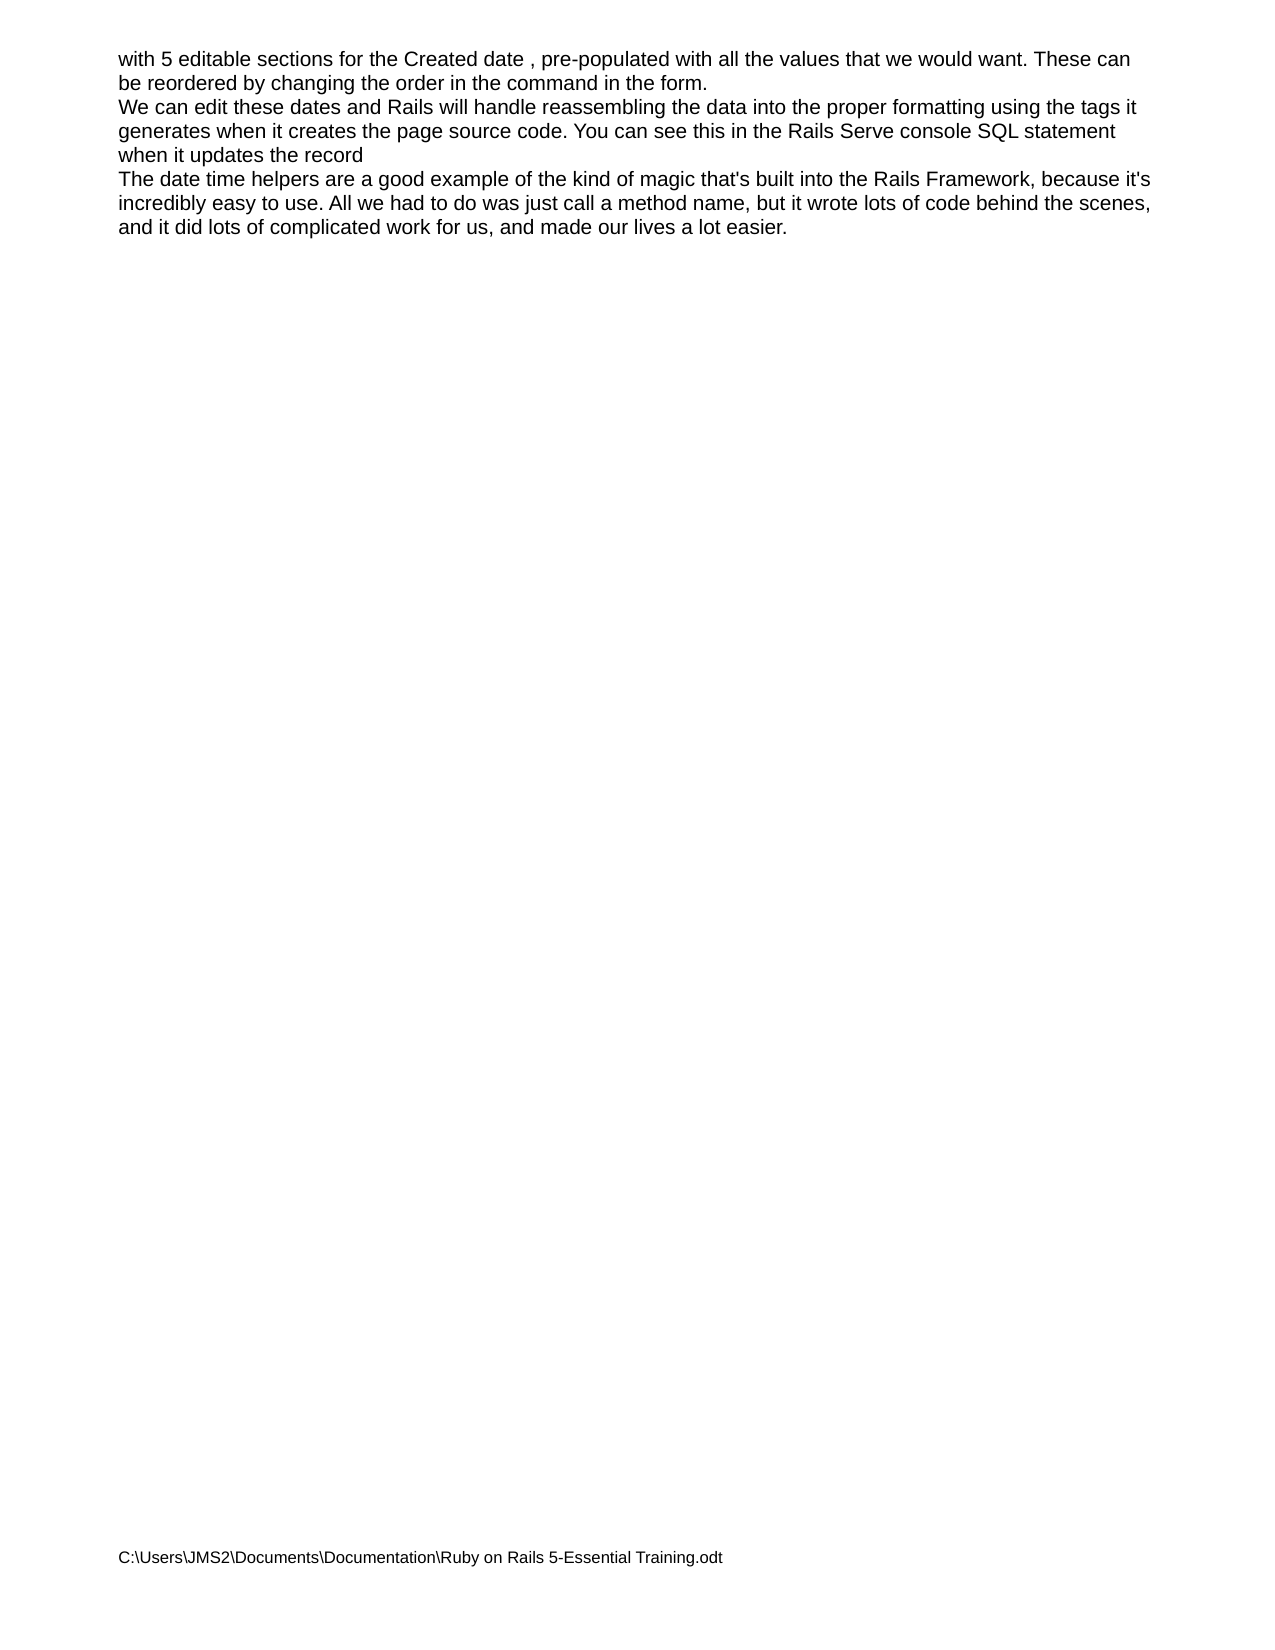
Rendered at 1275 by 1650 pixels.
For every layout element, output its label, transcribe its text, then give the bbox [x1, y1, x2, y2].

text with 5 editable sections for the Created date , pre-populated with all the values that we would want. These can be reordered by changing the order in the command in the form. [118, 47, 1157, 95]
text The date time helpers are a good example of the kind of magic that's built into the Rails Framework, because it's incredibly easy to use. All we had to do was just call a method name, but it wrote lots of code behind the scenes, and it did lots of complicated work for us, and made our lives a lot easier. [118, 167, 1157, 238]
text We can edit these dates and Rails will handle reassembling the data into the proper formatting using the tags it generates when it creates the page source code. You can see this in the Rails Serve console SQL statement when it updates the record [118, 95, 1157, 167]
